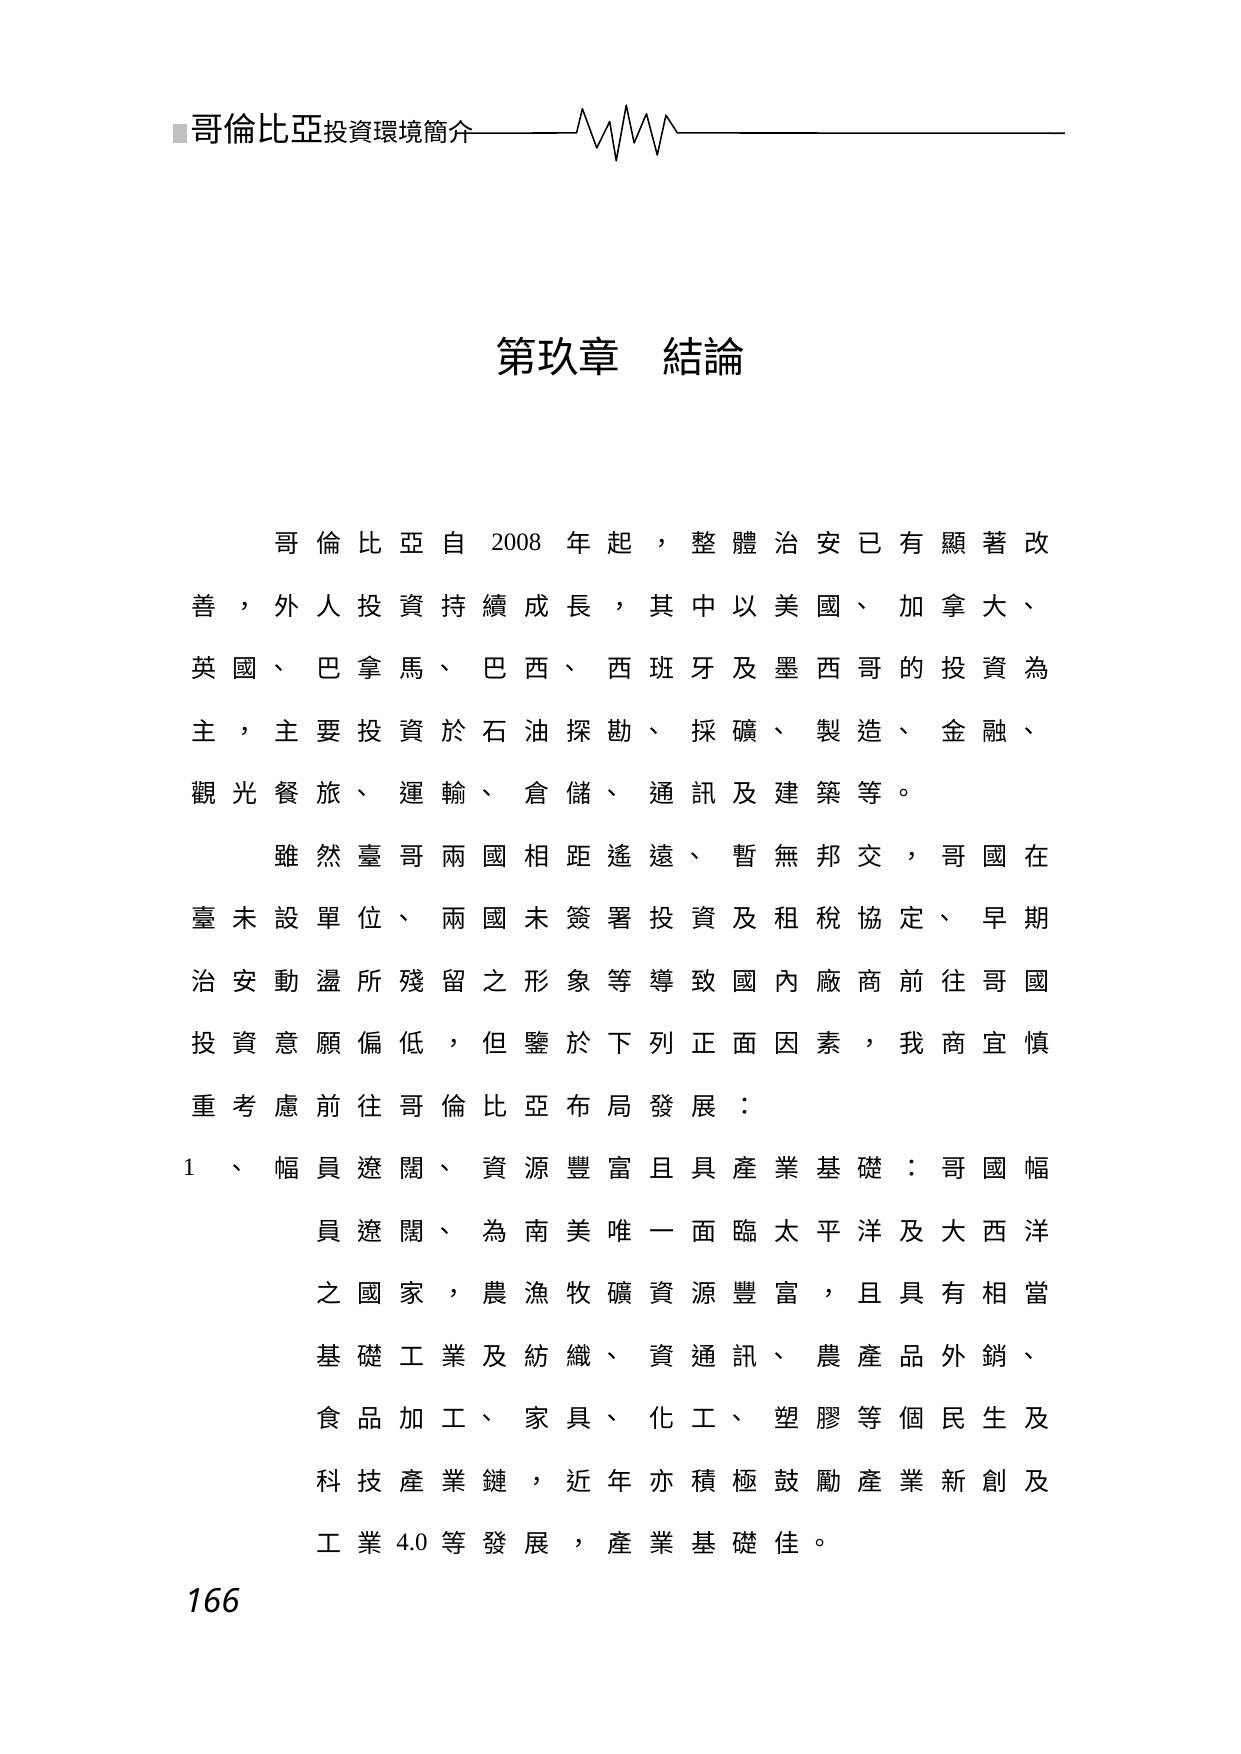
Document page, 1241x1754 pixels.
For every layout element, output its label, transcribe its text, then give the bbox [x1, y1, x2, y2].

list 幅員遼闊、資源豐富且具產業基礎：哥國幅員遼闊、為南美唯一面臨太平洋及大西洋之國家，農漁牧礦資源豐富，且具有相當基礎工業及紡織、資通訊、農產品外銷、食品加工、家具、化工、塑膠等個民生及科技產業鏈，近年亦積極鼓勵產業新創及工業4.0等發展，產業基礎佳。 [183, 1125, 1058, 1563]
text 第玖章 結論 [183, 313, 1058, 375]
text 哥倫比亞自2008年起，整體治安已有顯著改善，外人投資持續成長，其中以美國、加拿大、英國、巴拿馬、巴西、西班牙及墨西哥的投資為主，主要投資於石油探勘、採礦、製造、金融、觀光餐旅、運輸、倉儲、通訊及建築等。 [183, 500, 1058, 813]
text 雖然臺哥兩國相距遙遠、暫無邦交，哥國在臺未設單位、兩國未簽署投資及租稅協定、早期治安動盪所殘留之形象等導致國內廠商前往哥國投資意願偏低，但鑒於下列正面因素，我商宜慎重考慮前往哥倫比亞布局發展： [183, 813, 1058, 1125]
